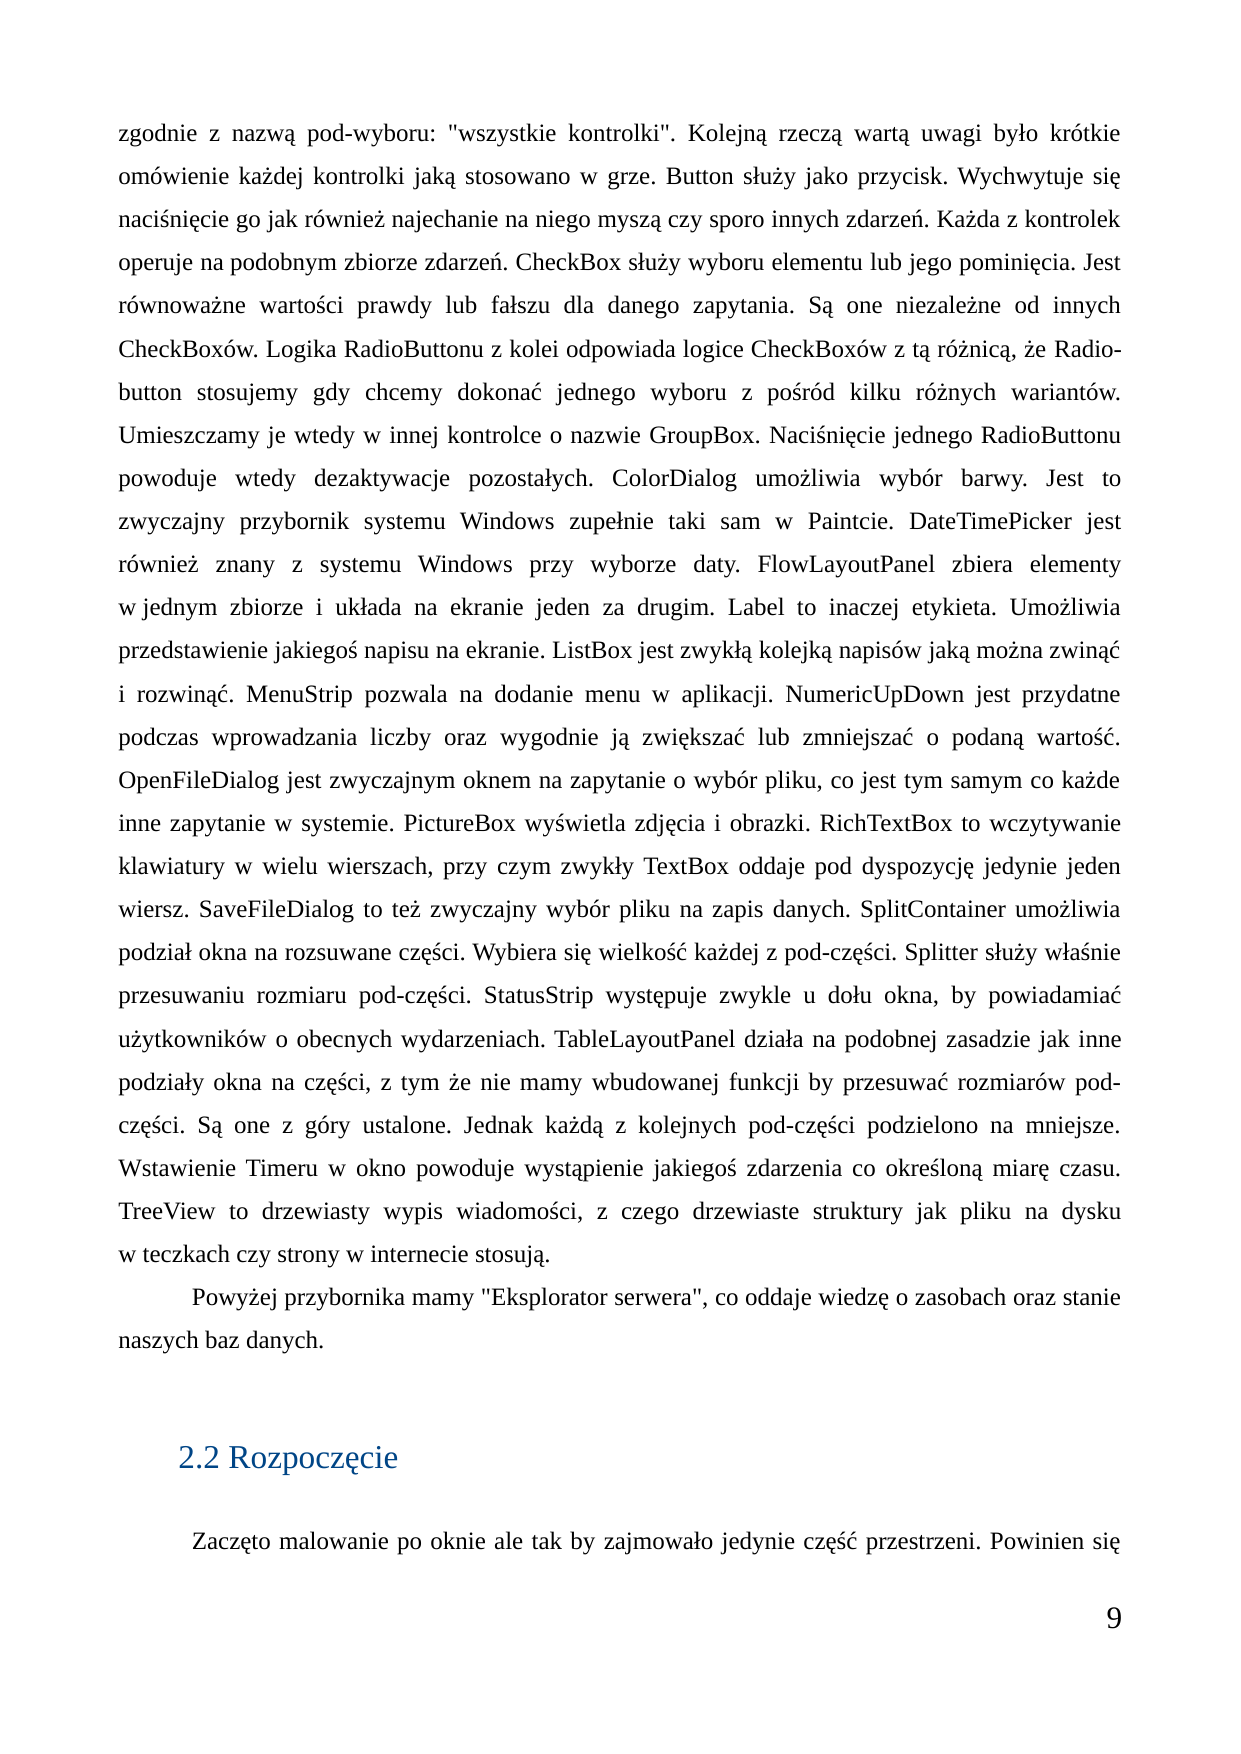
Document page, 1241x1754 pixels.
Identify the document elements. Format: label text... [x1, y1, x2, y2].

text zgodnie z nazwą pod-wyboru: "wszystkie kontrolki". Kolejną rzeczą wartą uwagi było krótkie omówienie każdej kontrolki jaką stosowano w grze. Button służy jako przycisk. Wychwytuje się naciśnięcie go jak również najechanie na niego myszą czy sporo innych zdarzeń. Każda z kontrolek operuje na podobnym zbiorze zdarzeń. CheckBox służy wyboru elementu lub jego pominięcia. Jest równoważne wartości prawdy lub fałszu dla danego zapytania. Są one niezależne od innych CheckBoxów. Logika RadioButtonu z kolei odpowiada logice CheckBoxów z tą różnicą, że Radio-button stosujemy gdy chcemy dokonać jednego wyboru z pośród kilku różnych wariantów. Umieszczamy je wtedy w innej kontrolce o nazwie GroupBox. Naciśnięcie jednego RadioButtonu powoduje wtedy dezaktywacje pozostałych. ColorDialog umożliwia wybór barwy. Jest to zwyczajny przybornik systemu Windows zupełnie taki sam w Paintcie. DateTimePicker jest również znany z systemu Windows przy wyborze daty. FlowLayoutPanel zbiera elementy w jednym zbiorze i układa na ekranie jeden za drugim. Label to inaczej etykieta. Umożliwia przedstawienie jakiegoś napisu na ekranie. ListBox jest zwykłą kolejką napisów jaką można zwinąć i rozwinąć. MenuStrip pozwala na dodanie menu w aplikacji. NumericUpDown jest przydatne podczas wprowadzania liczby oraz wygodnie ją zwiększać lub zmniejszać o podaną wartość. OpenFileDialog jest zwyczajnym oknem na zapytanie o wybór pliku, co jest tym samym co każde inne zapytanie w systemie. PictureBox wyświetla zdjęcia i obrazki. RichTextBox to wczytywanie klawiatury w wielu wierszach, przy czym zwykły TextBox oddaje pod dyspozycję jedynie jeden wiersz. SaveFileDialog to też zwyczajny wybór pliku na zapis danych. SplitContainer umożliwia podział okna na rozsuwane części. Wybiera się wielkość każdej z pod-części. Splitter służy właśnie przesuwaniu rozmiaru pod-części. StatusStrip występuje zwykle u dołu okna, by powiadamiać użytkowników o obecnych wydarzeniach. TableLayoutPanel działa na podobnej zasadzie jak inne podziały okna na części, z tym że nie mamy wbudowanej funkcji by przesuwać rozmiarów pod-części. Są one z góry ustalone. Jednak każdą z kolejnych pod-części podzielono na mniejsze. Wstawienie Timeru w okno powoduje wystąpienie jakiegoś zdarzenia co określoną miarę czasu. TreeView to drzewiasty wypis wiadomości, z czego drzewiaste struktury jak pliku na dysku w teczkach czy strony w internecie stosują. [118, 118, 1122, 1268]
subtitle 2.2 Rozpoczęcie [118, 1437, 1122, 1475]
text Zaczęto malowanie po oknie ale tak by zajmowało jedynie część przestrzeni. Powinien się [118, 1526, 1122, 1555]
text Powyżej przybornika mamy "Eksplorator serwera", co oddaje wiedzę o zasobach oraz stanie naszych baz danych. [118, 1282, 1122, 1354]
